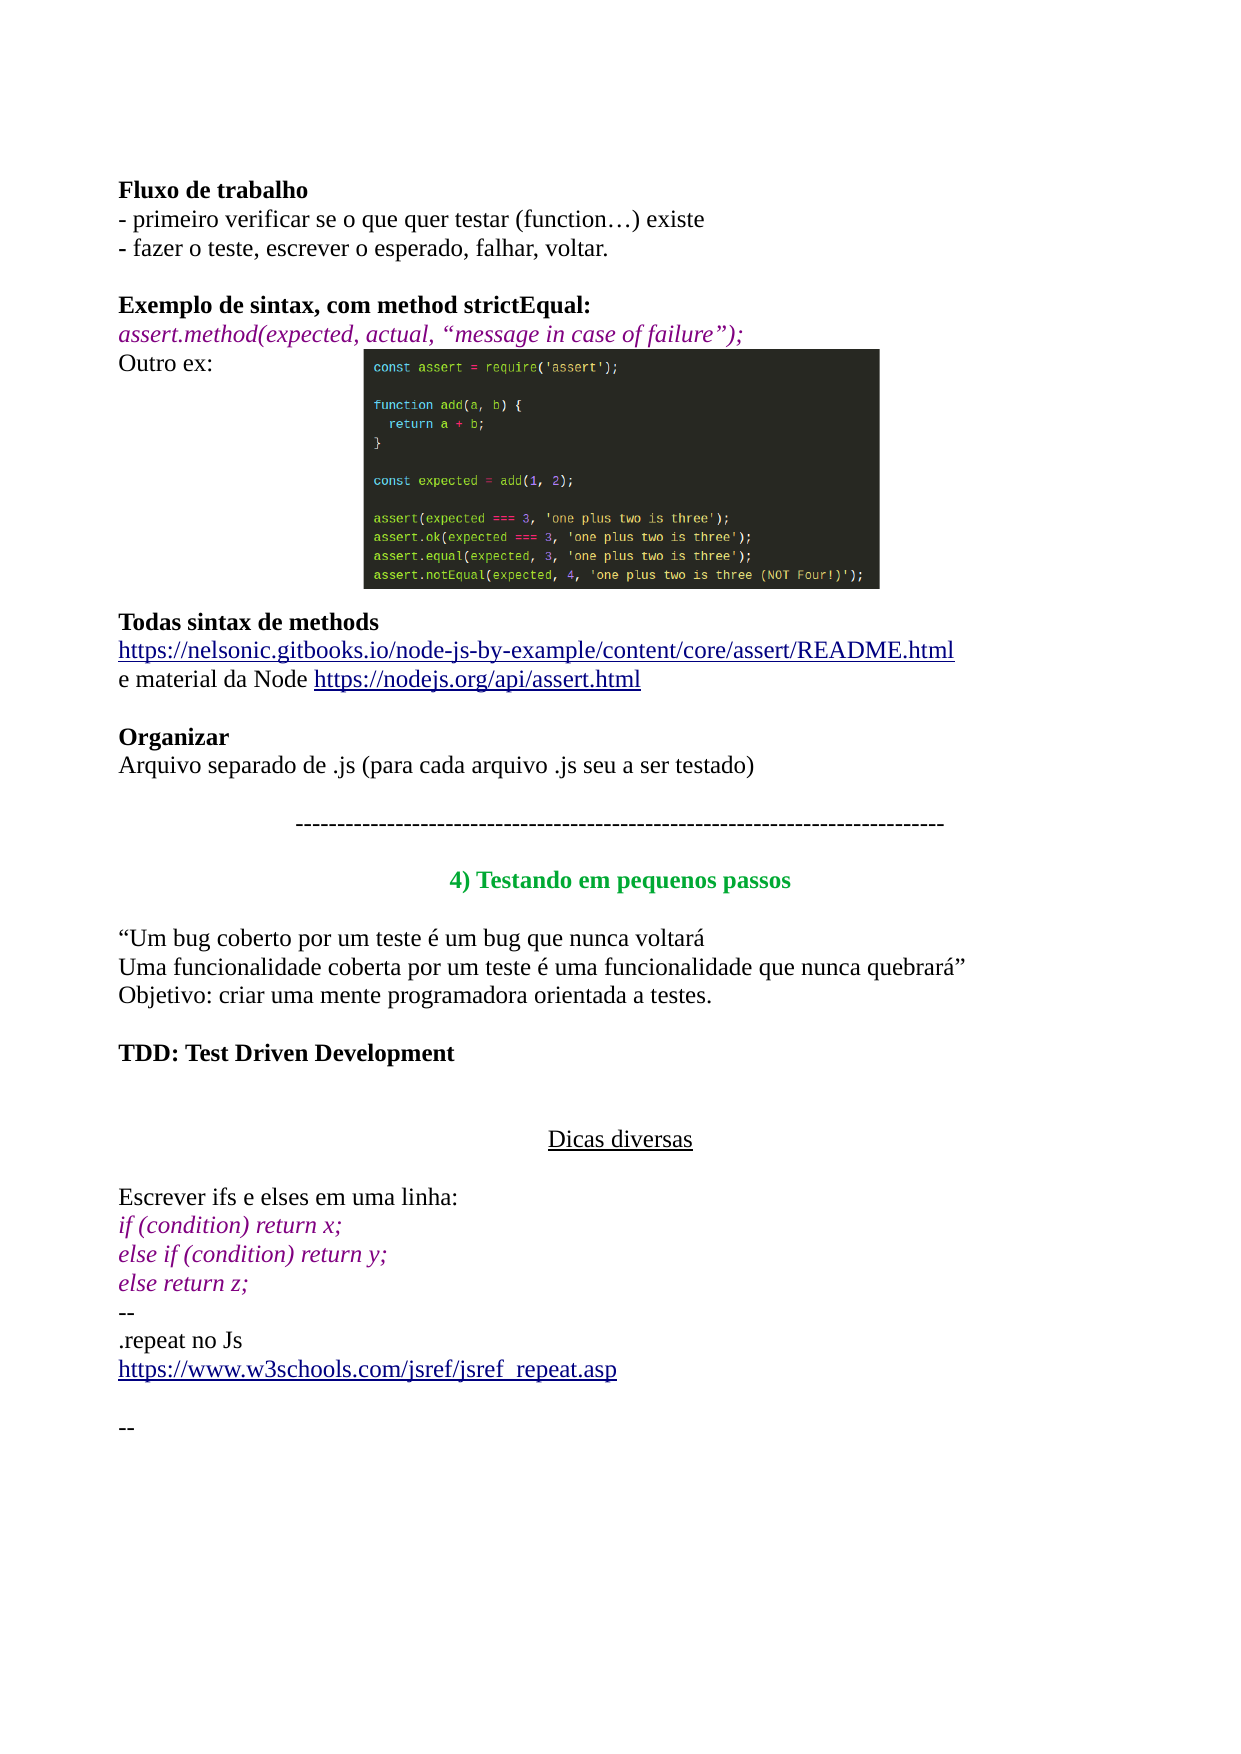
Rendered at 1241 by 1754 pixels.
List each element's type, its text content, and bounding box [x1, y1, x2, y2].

text https://www.w3schools.com/jsref/jsref_repeat.asp [118, 1354, 1122, 1383]
text Organizar [118, 722, 1122, 751]
text TDD: Test Driven Development [118, 1038, 1122, 1067]
text ------------------------------------------------------------------------------ [118, 808, 1122, 837]
text Uma funcionalidade coberta por um teste é uma funcionalidade que nunca quebrará” [118, 952, 1122, 981]
text Fluxo de trabalho [118, 176, 1122, 204]
text assert.method(expected, actual, “message in case of failure”); [118, 319, 1122, 348]
picture [363, 349, 880, 589]
text - primeiro verificar se o que quer testar (function…) existe [118, 204, 1122, 233]
text Outro ex: [118, 348, 1122, 377]
text Escrever ifs e elses em uma linha: [118, 1182, 1122, 1211]
text “Um bug coberto por um teste é um bug que nunca voltará [118, 923, 1122, 952]
text Exemplo de sintax, com method strictEqual: [118, 291, 1122, 319]
text if (condition) return x; [118, 1211, 1122, 1239]
text e material da Node https://nodejs.org/api/assert.html [118, 664, 1122, 693]
text else if (condition) return y; [118, 1239, 1122, 1268]
text 4) Testando em pequenos passos [118, 866, 1122, 894]
text - fazer o teste, escrever o esperado, falhar, voltar. [118, 233, 1122, 262]
text Objetivo: criar uma mente programadora orientada a testes. [118, 981, 1122, 1009]
text https://nelsonic.gitbooks.io/node-js-by-example/content/core/assert/README.html [118, 636, 1122, 664]
text .repeat no Js [118, 1326, 1122, 1354]
text Arquivo separado de .js (para cada arquivo .js seu a ser testado) [118, 751, 1122, 779]
text Dicas diversas [118, 1124, 1122, 1153]
text -- [118, 1297, 1122, 1326]
text -- [118, 1412, 1122, 1441]
text else return z; [118, 1268, 1122, 1297]
text Todas sintax de methods [118, 607, 1122, 636]
